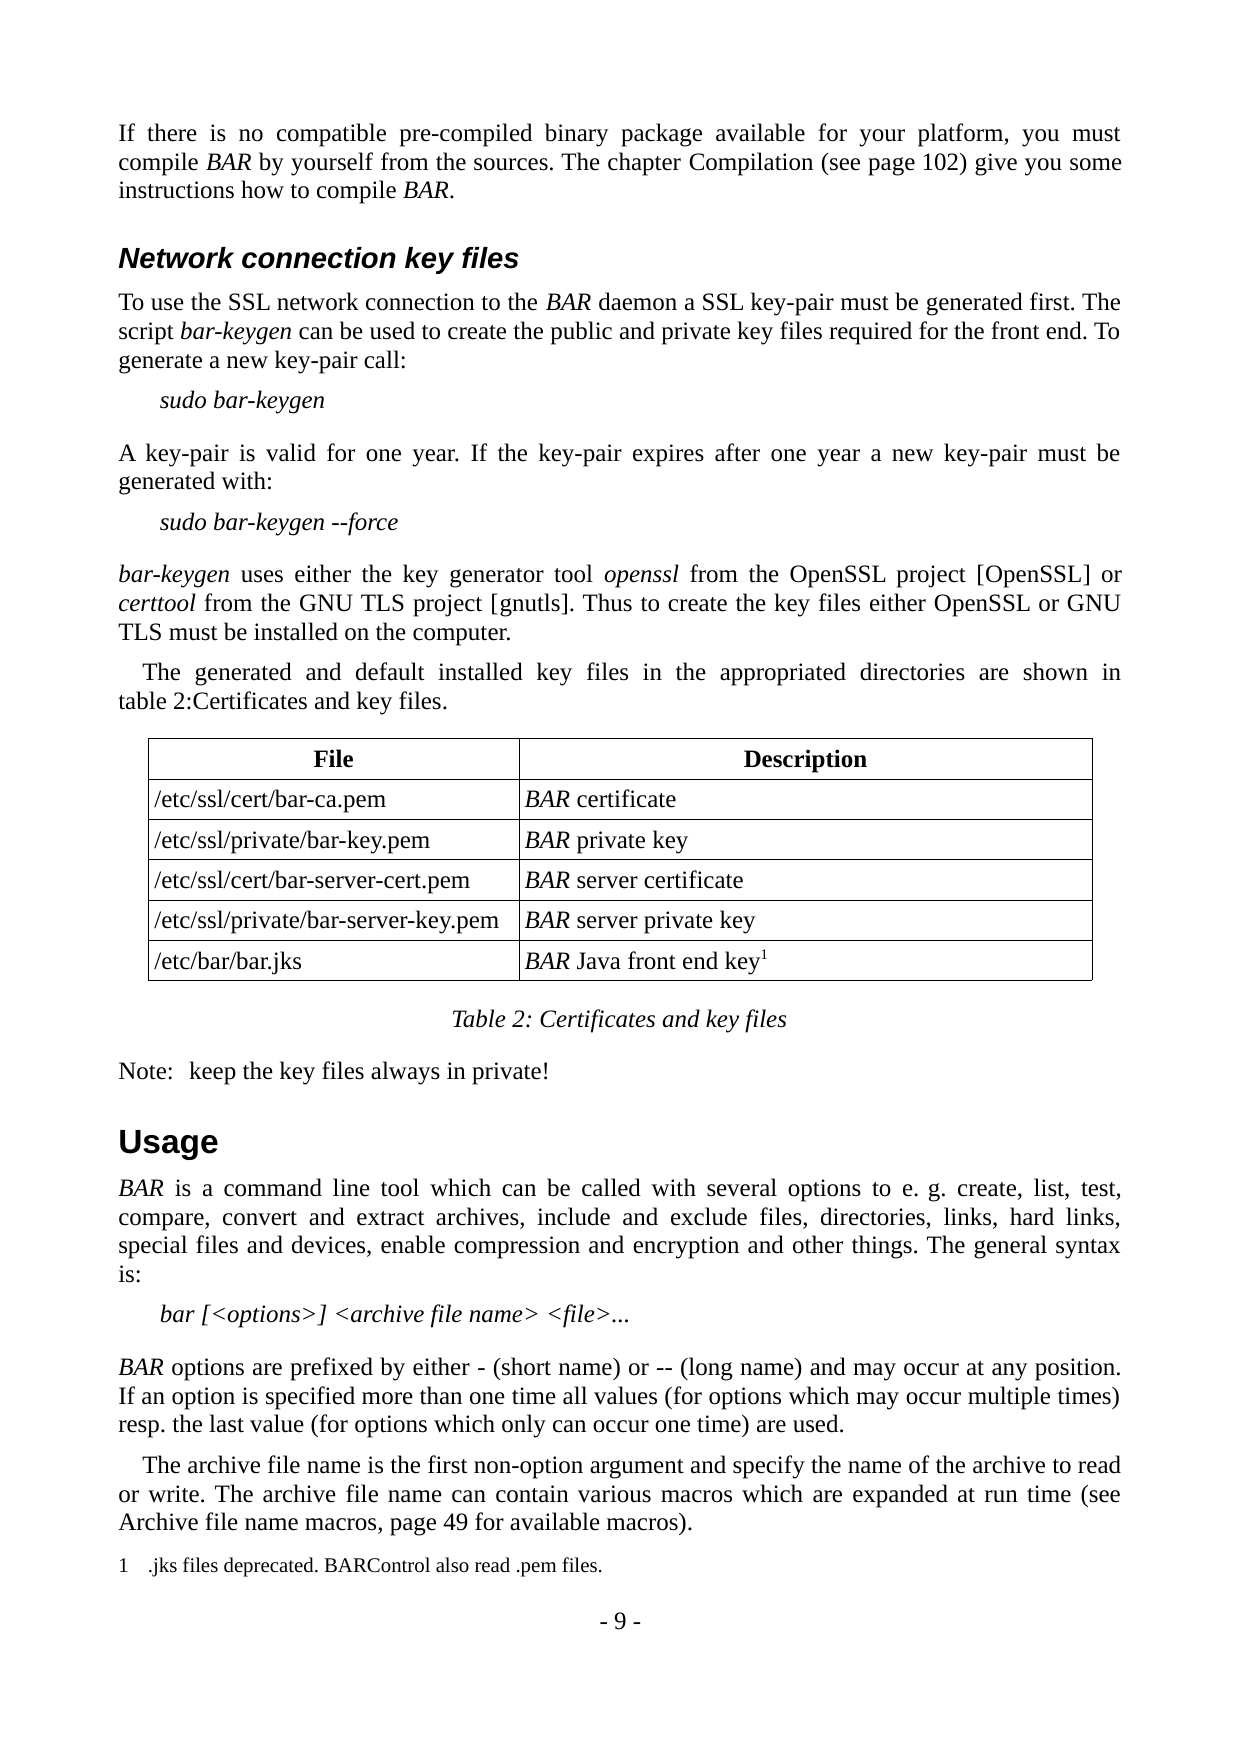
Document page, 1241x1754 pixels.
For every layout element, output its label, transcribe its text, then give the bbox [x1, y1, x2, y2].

text sudo bar-keygen [159, 385, 1122, 414]
subtitle Network connection key files [118, 241, 1122, 275]
table_cell BAR server certificate [520, 860, 1092, 899]
table_cell /etc/bar/bar.jks [149, 941, 519, 980]
text bar [<options>] <archive file name> <file>... [159, 1299, 1122, 1328]
text To use the SSL network connection to the BAR daemon a SSL key-pair must be generated first. The script bar-keygen can be used to create the public and private key files required for the front end. To generate a new key-pair call: [118, 287, 1122, 373]
text sudo bar-keygen --force [159, 507, 1122, 536]
table_cell BAR server private key [520, 901, 1092, 940]
text The generated and default installed key files in the appropriated directories are shown in table 2:Certificates and key files. [118, 657, 1122, 715]
text A key-pair is valid for one year. If the key-pair expires after one year a new key-pair must be generated with: [118, 438, 1122, 495]
table_cell /etc/ssl/cert/bar-server-cert.pem [149, 860, 519, 899]
text bar-keygen uses either the key generator tool openssl from the OpenSSL project [OpenSSL] or certtool from the GNU TLS project [gnutls]. Thus to create the key files either OpenSSL or GNU TLS must be installed on the computer. [118, 559, 1122, 646]
text BAR options are prefixed by either ‑ (short name) or -- (long name) and may occur at any position. If an option is specified more than one time all values (for options which may occur multiple times) resp. the last value (for options which only can occur one time) are used. [118, 1352, 1122, 1438]
table_cell BAR private key [520, 820, 1092, 859]
text The archive file name is the first non-option argument and specify the name of the archive to read or write. The archive file name can contain various macros which are expanded at run time (see Archive file name macros, page 49 for available macros). [118, 1450, 1122, 1536]
table_cell BAR Java front end key [520, 941, 1092, 980]
table_cell /etc/ssl/cert/bar-ca.pem [149, 780, 519, 819]
text Note: keep the key files always in private! [118, 1056, 1122, 1085]
text BAR is a command line tool which can be called with several options to e. g. create, list, test, compare, convert and extract archives, include and exclude files, directories, links, hard links, special files and devices, enable compression and encryption and other things. The general syntax is: [118, 1173, 1122, 1288]
table_cell /etc/ssl/private/bar-server-key.pem [149, 901, 519, 940]
table_header File [149, 739, 519, 779]
text Table 2: Certificates and key files [118, 1004, 1122, 1033]
text If there is no compatible pre-compiled binary package available for your platform, you must compile BAR by yourself from the sources. The chapter Compilation (see page 102) give you some instructions how to compile BAR. [118, 118, 1122, 204]
table_cell /etc/ssl/private/bar-key.pem [149, 820, 519, 859]
table_cell BAR certificate [520, 780, 1092, 819]
subtitle Usage [118, 1122, 1122, 1160]
table_header Description [520, 739, 1092, 779]
